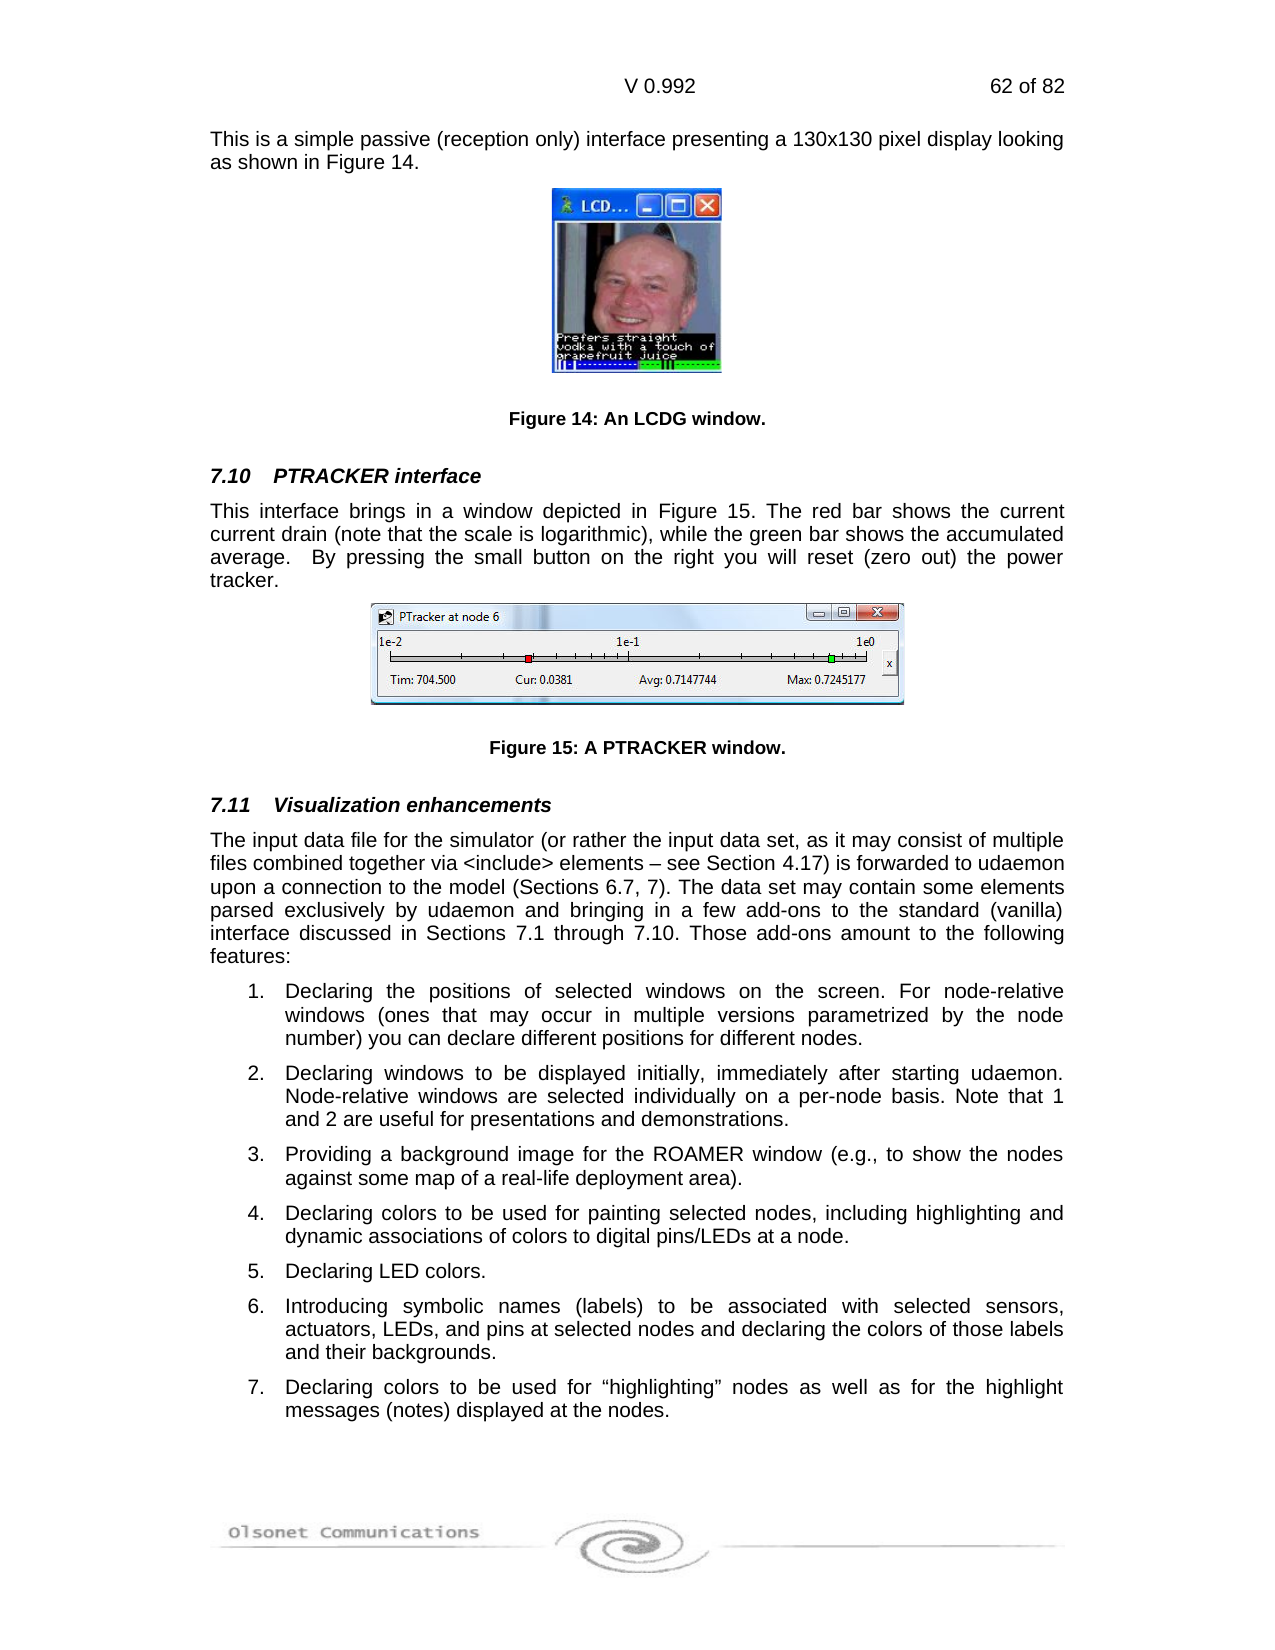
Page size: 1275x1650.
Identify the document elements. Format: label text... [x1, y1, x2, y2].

picture [370, 603, 905, 705]
list Declaring the positions of selected windows on the screen. For node-relative windows (ones that may occur in multiple versions parametrized by the node number) you can declare different positions for different nodes. [247, 980, 1065, 1049]
subtitle Visualization enhancements [210, 794, 1065, 817]
text The input data file for the simulator (or rather the input data set, as it may consist of multiple files combined together via <include> elements – see Section 4.17) is forwarded to udaemon upon a connection to the model (Sections 6.7, 7). The data set may contain some elements parsed exclusively by udaemon and bringing in a few add-ons to the standard (vanilla) interface discussed in Sections 7.1 through 7.10. Those add-ons amount to the following features: [210, 829, 1065, 968]
list Providing a background image for the ROAMER window (e.g., to show the nodes against some map of a real-life deployment area). [247, 1143, 1065, 1189]
list Declaring colors to be used for “highlighting” nodes as well as for the highlight messages (notes) displayed at the nodes. [247, 1376, 1065, 1422]
text Figure 15: A PTRACKER window. [371, 738, 904, 759]
list Declaring LED colors. [247, 1259, 1065, 1282]
list Declaring windows to be displayed initially, immediately after starting udaemon. Node-relative windows are selected individually on a per-node basis. Note that 1 and 2 are useful for presentations and demonstrations. [247, 1061, 1065, 1131]
subtitle PTRACKER interface [210, 464, 1065, 487]
list Introducing symbolic names (labels) to be associated with selected sensors, actuators, LEDs, and pins at selected nodes and declaring the colors of those labels and their backgrounds. [247, 1294, 1065, 1364]
text This is a simple passive (reception only) interface presenting a 130x130 pixel display looking as shown in Figure 14. [210, 128, 1065, 174]
text Figure 14: An LCDG window. [453, 408, 822, 429]
text [453, 188, 822, 408]
list Declaring colors to be used for painting selected nodes, including highlighting and dynamic associations of colors to digital pins/LEDs at a node. [247, 1201, 1065, 1247]
picture [210, 1504, 1065, 1596]
picture [551, 188, 722, 373]
text This interface brings in a window depicted in Figure 15. The red bar shows the current current drain (note that the scale is logarithmic), while the green bar shows the accumulated average. By pressing the small button on the right you will reset (zero out) the power tracker. [210, 499, 1065, 592]
